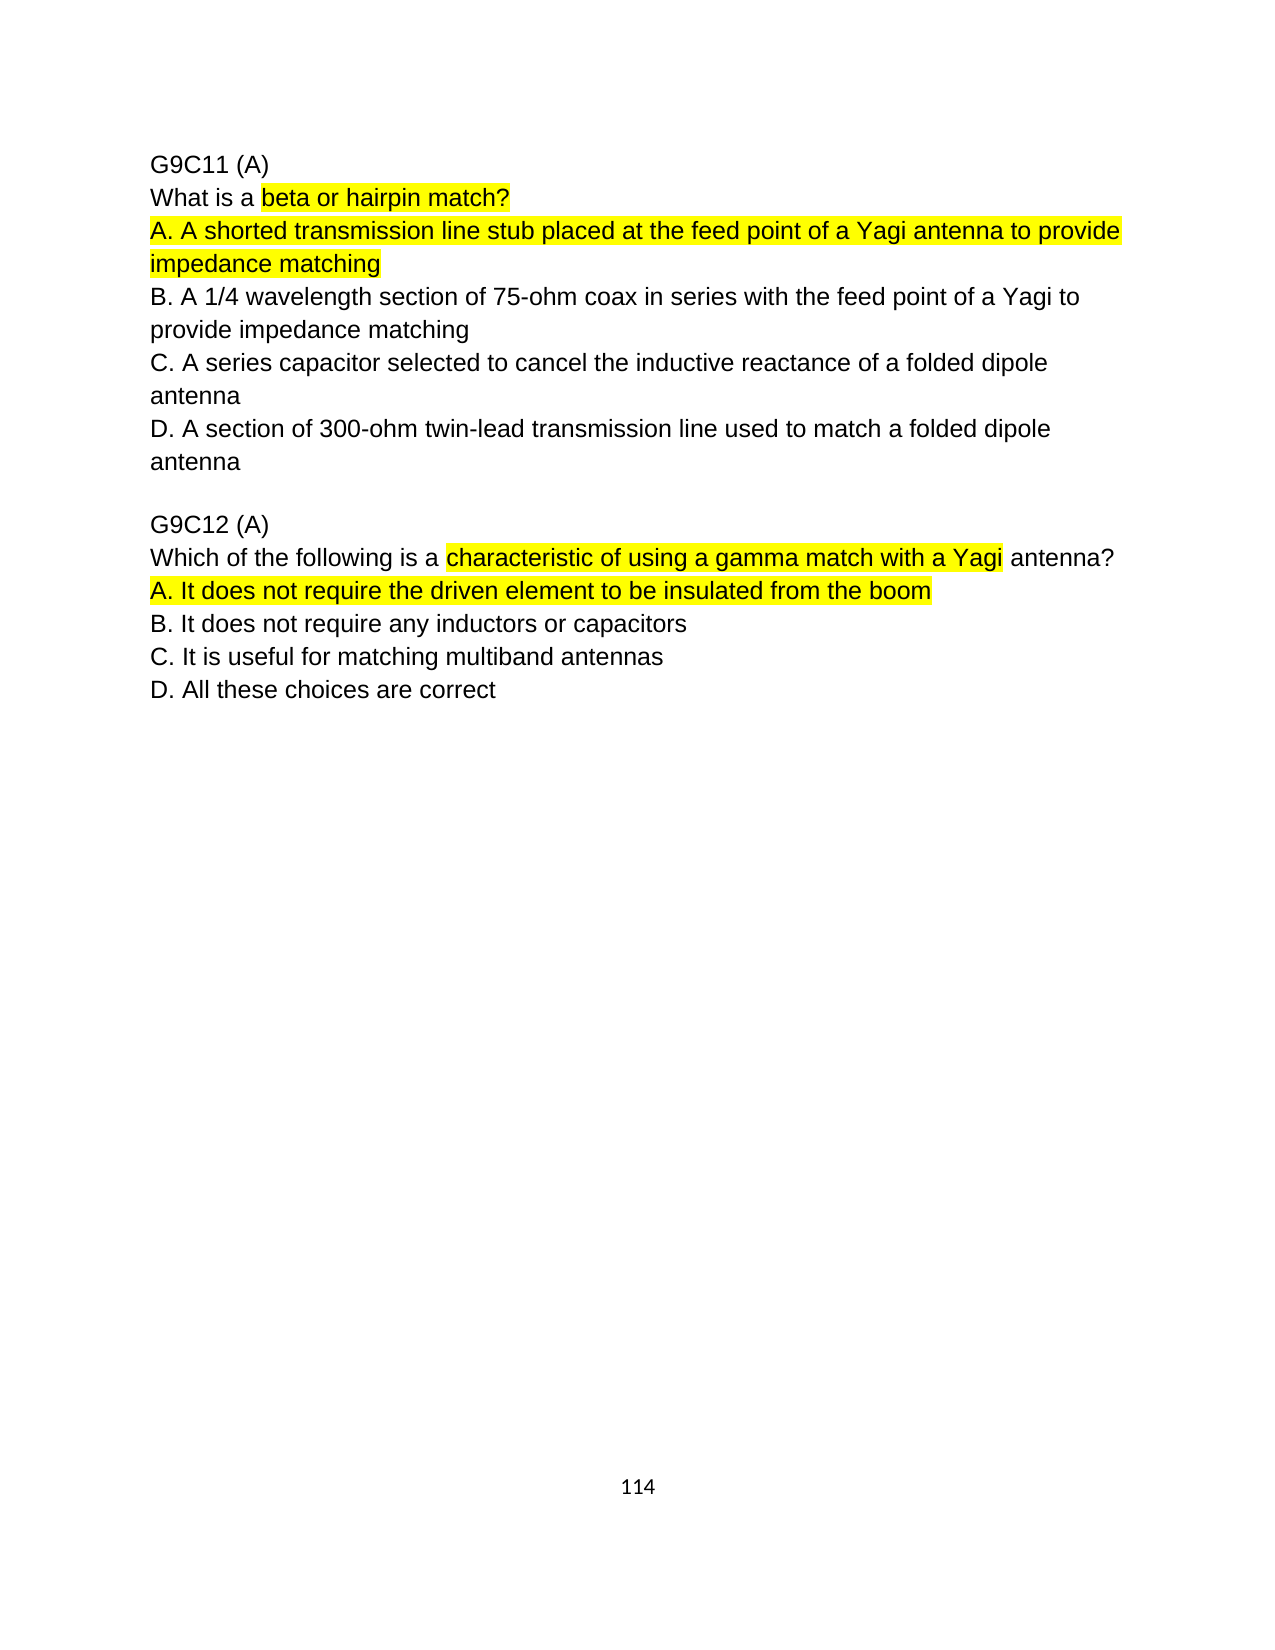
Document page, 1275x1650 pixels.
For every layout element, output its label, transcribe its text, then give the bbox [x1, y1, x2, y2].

text G9C12 (A) Which of the following is a characteristic of using a gamma match with a Yagi antenna? A. It does not require the driven element to be insulated from the boom B. It does not require any inductors or capacitors C. It is useful for matching multiband antennas D. All these choices are correct [150, 510, 1125, 704]
text G9C11 (A) What is a beta or hairpin match? A. A shorted transmission line stub placed at the feed point of a Yagi antenna to provide impedance matching B. A 1/4 wavelength section of 75-ohm coax in series with the feed point of a Yagi to provide impedance matching C. A series capacitor selected to cancel the inductive reactance of a folded dipole antenna D. A section of 300-ohm twin-lead transmission line used to match a folded dipole antenna [150, 150, 1125, 476]
